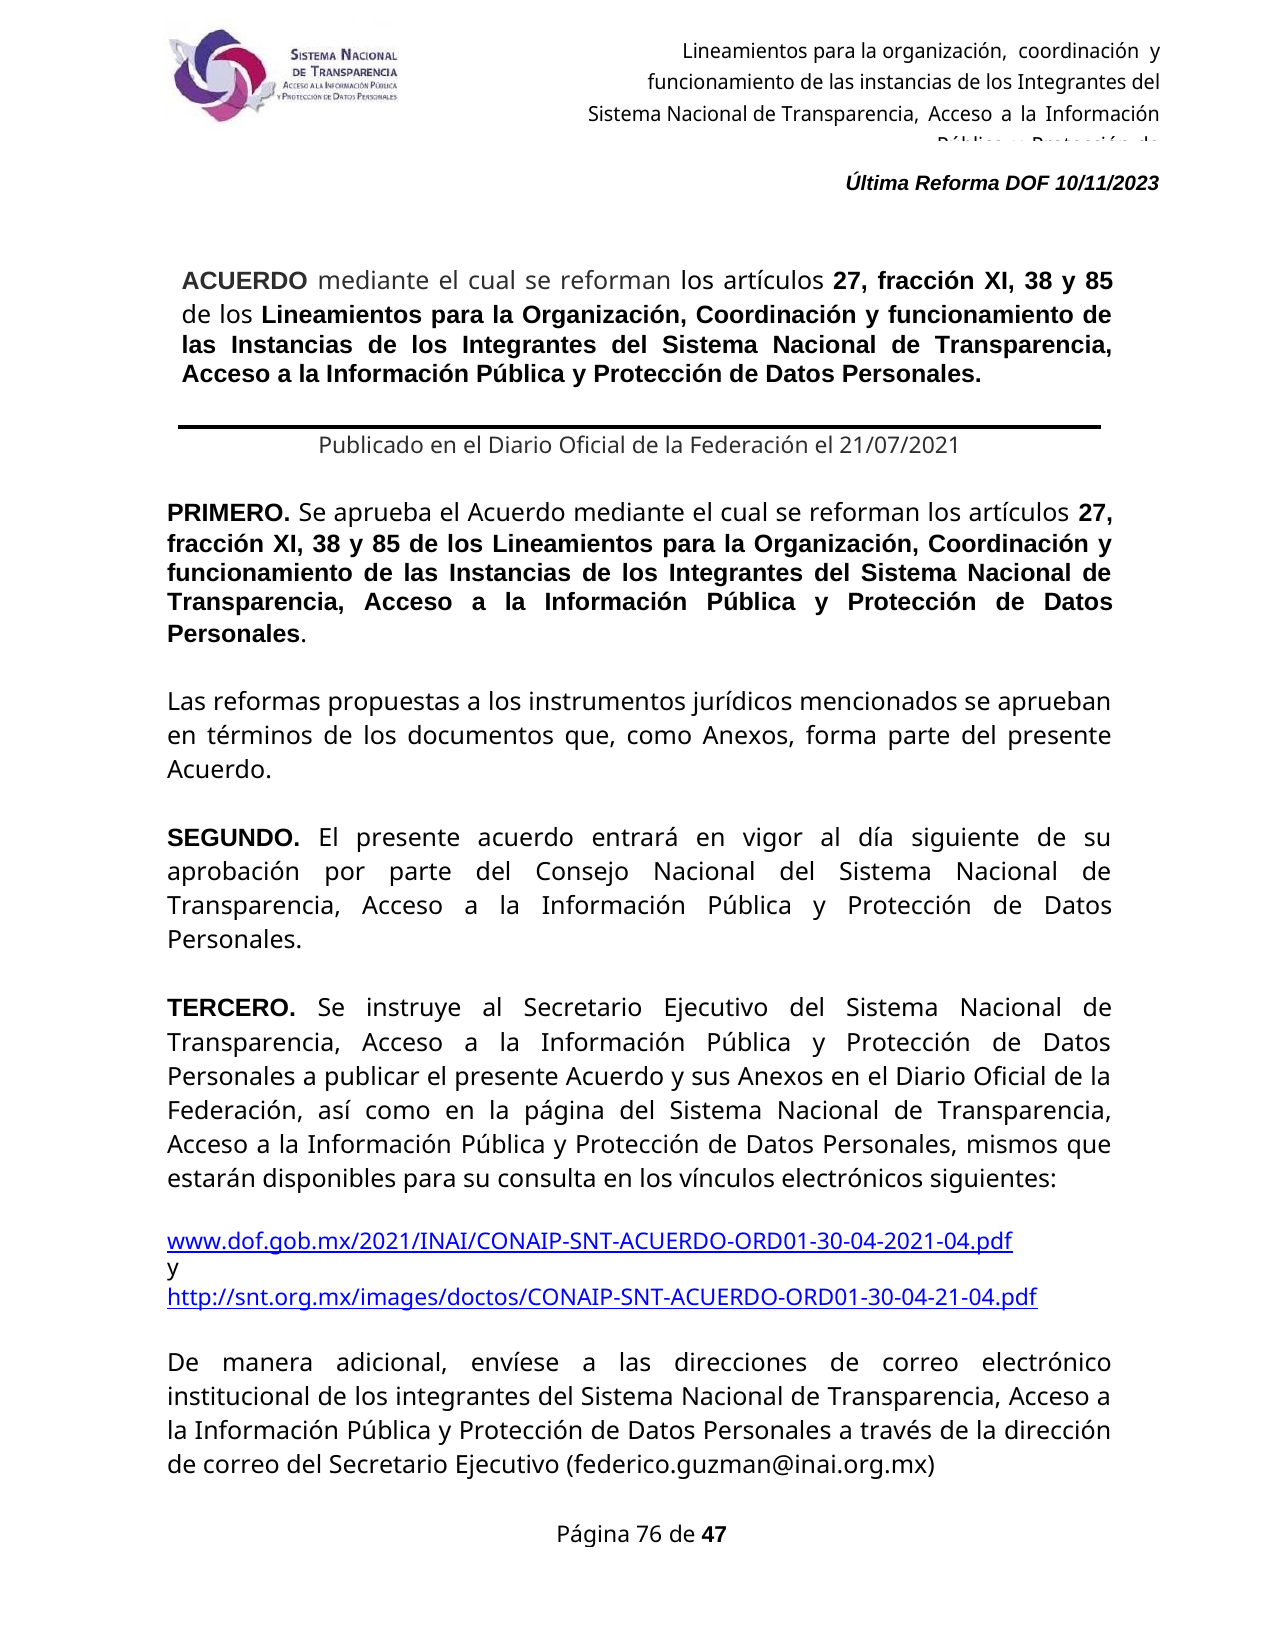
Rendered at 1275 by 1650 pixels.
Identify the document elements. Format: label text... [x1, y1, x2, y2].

text TERCERO. Se instruye al Secretario Ejecutivo del Sistema Nacional de Transparencia, Acceso a la Información Pública y Protección de Datos Personales a publicar el presente Acuerdo y sus Anexos en el Diario Oficial de la Federación, así como en la página del Sistema Nacional de Transparencia, Acceso a la Información Pública y Protección de Datos Personales, mismos que estarán disponibles para su consulta en los vínculos electrónicos siguientes: [167, 990, 1112, 1194]
text www.dof.gob.mx/2021/INAI/CONAIP-SNT-ACUERDO-ORD01-30-04-2021-04.pdf [167, 1228, 1125, 1255]
text Las reformas propuestas a los instrumentos jurídicos mencionados se aprueban en términos de los documentos que, como Anexos, forma parte del presente Acuerdo. [167, 683, 1112, 786]
text PRIMERO. Se aprueba el Acuerdo mediante el cual se reforman los artículos 27, fracción XI, 38 y 85 de los Lineamientos para la Organización, Coordinación y funcionamiento de las Instancias de los Integrantes del Sistema Nacional de Transparencia, Acceso a la Información Pública y Protección de Datos Personales. [167, 495, 1113, 649]
text SEGUNDO. El presente acuerdo entrará en vigor al día siguiente de su aprobación por parte del Consejo Nacional del Sistema Nacional de Transparencia, Acceso a la Información Pública y Protección de Datos Personales. [167, 820, 1112, 956]
subtitle ACUERDO mediante el cual se reforman los artículos 27, fracción XI, 38 y 85 de los Lineamientos para la Organización, Coordinación y funcionamiento de las Instancias de los Integrantes del Sistema Nacional de Transparencia, Acceso a la Información Pública y Protección de Datos Personales. [181, 262, 1113, 388]
text y [167, 1255, 1125, 1281]
text De manera adicional, envíese a las direcciones de correo electrónico institucional de los integrantes del Sistema Nacional de Transparencia, Acceso a la Información Pública y Protección de Datos Personales a través de la dirección de correo del Secretario Ejecutivo (federico.guzman@inai.org.mx) [167, 1344, 1112, 1481]
text Publicado en el Diario Oficial de la Federación el 21/07/2021 [173, 427, 1106, 460]
text http://snt.org.mx/images/doctos/CONAIP-SNT-ACUERDO-ORD01-30-04-21-04.pdf [167, 1281, 1125, 1312]
